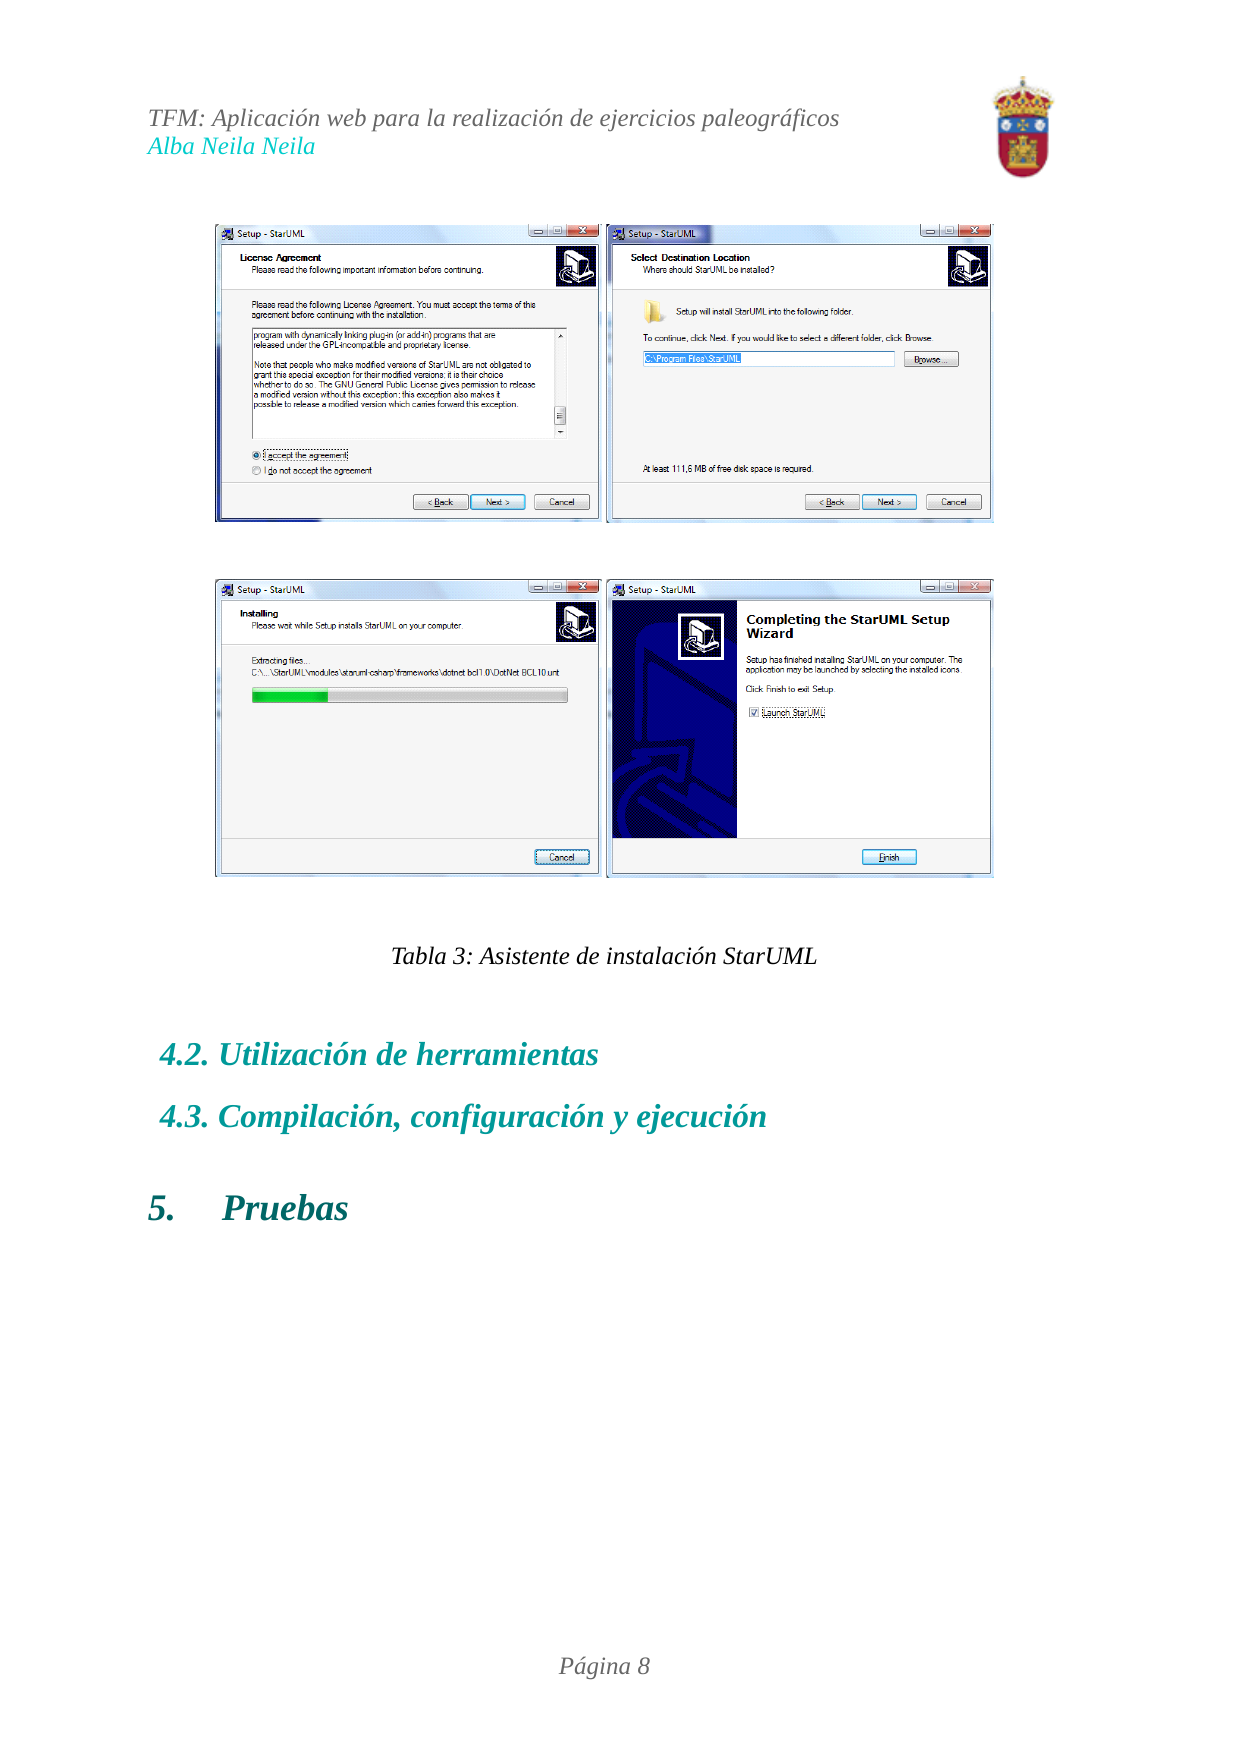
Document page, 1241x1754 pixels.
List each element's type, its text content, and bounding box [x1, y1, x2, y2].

subtitle 4.3. Compilación, configuración y ejecución [159, 1097, 1063, 1135]
table_header [214, 218, 603, 573]
table_cell [603, 574, 997, 928]
table_cell [214, 574, 603, 928]
table_header [603, 218, 997, 573]
text Tabla 3: Asistente de instalación StarUML [148, 941, 1063, 970]
subtitle Pruebas [148, 1185, 1063, 1228]
subtitle 4.2. Utilización de herramientas [159, 1035, 1063, 1073]
picture [986, 76, 1063, 186]
